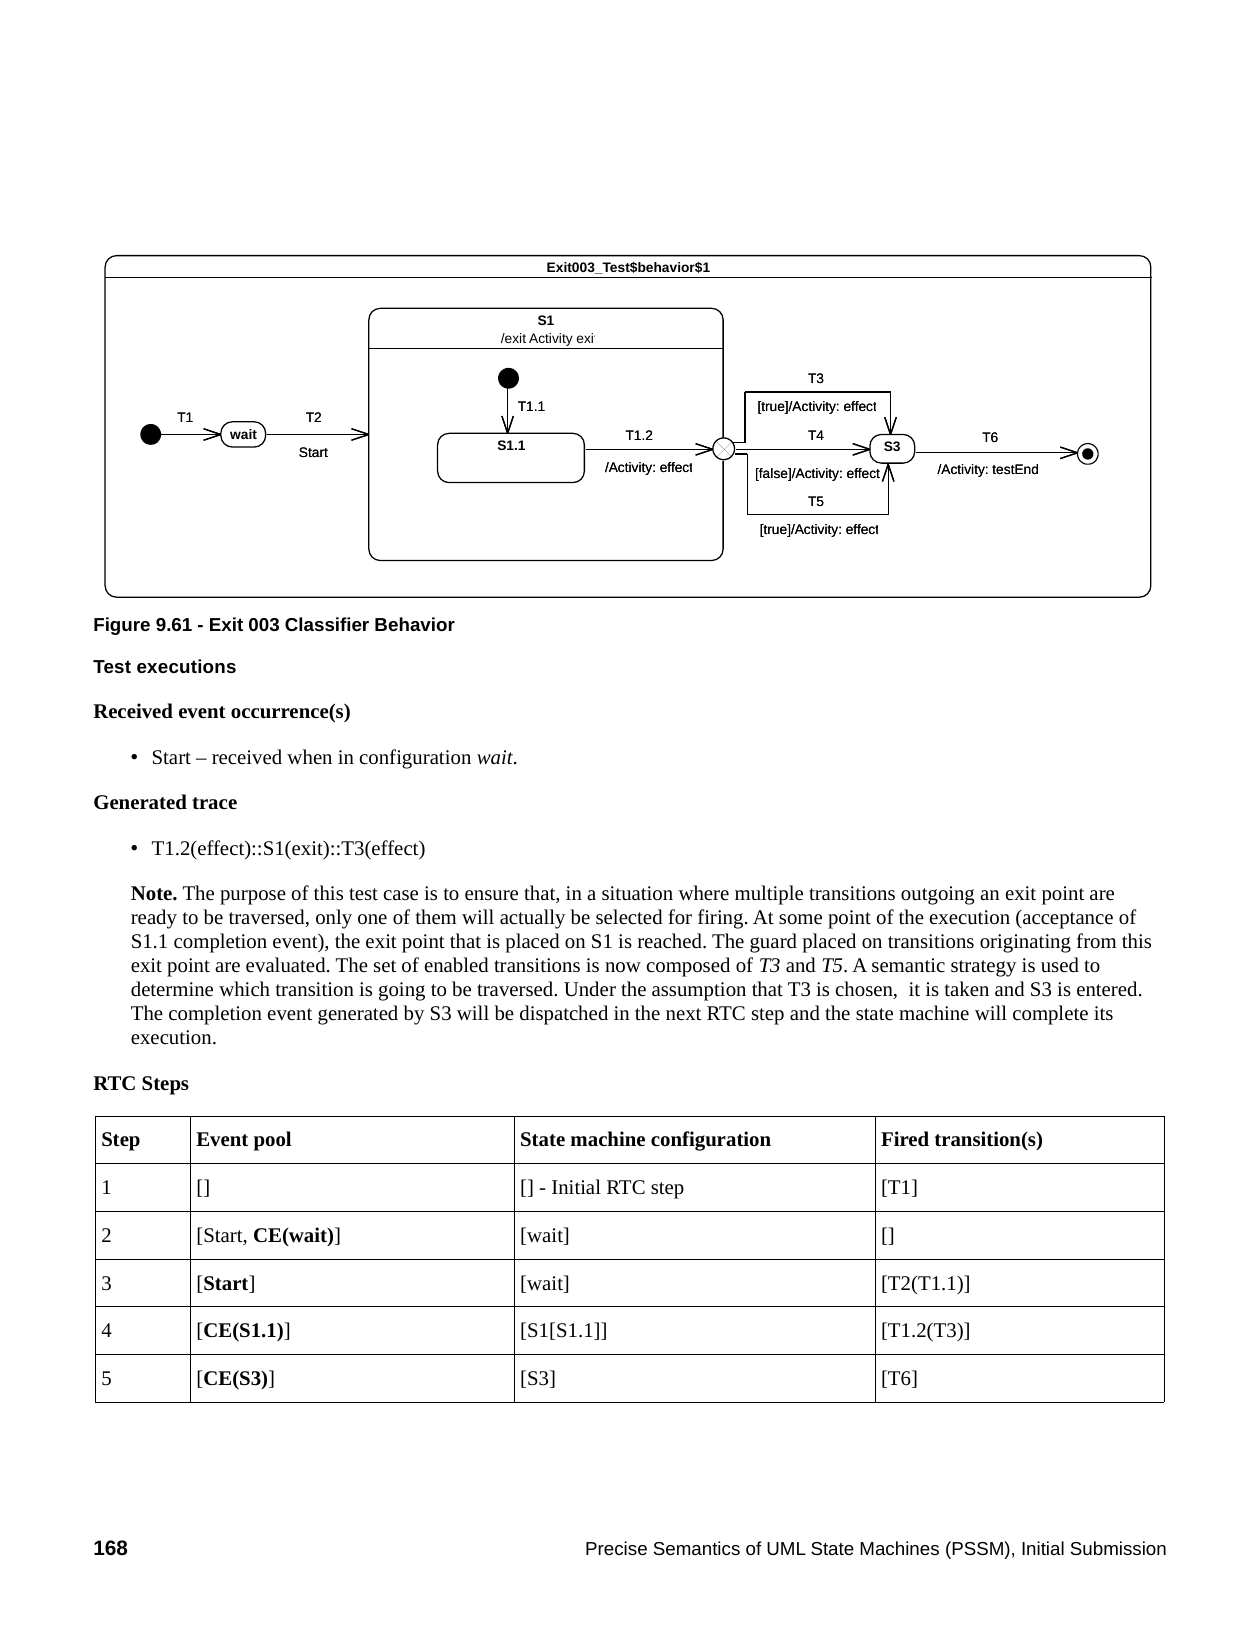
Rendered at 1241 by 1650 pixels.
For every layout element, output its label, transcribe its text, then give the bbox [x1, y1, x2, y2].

table_cell [T1] [876, 1164, 1164, 1211]
text Received event occurrence(s) [93, 699, 1164, 723]
table_cell [CE(S1.1)] [191, 1307, 514, 1354]
subtitle Test executions [93, 635, 1164, 678]
text Note. The purpose of this test case is to ensure that, in a situation where multiple transitions outgoing an exit point are ready to be traversed, only one of them will actually be selected for firing. At some point of the execution (acceptance of S1.1 completion event), the exit point that is placed on S1 is reached. The guard placed on transitions originating from this exit point are evaluated. The set of enabled transitions is now composed of T3 and T5. A semantic strategy is used to determine which transition is going to be traversed. Under the assumption that T3 is chosen, it is taken and S3 is entered. The completion event generated by S3 will be dispatched in the next RTC step and the state machine will complete its execution. [131, 881, 1164, 1049]
table_cell [Start, CE(wait)] [191, 1212, 514, 1259]
table_cell [] [191, 1164, 514, 1211]
text Generated trace [93, 790, 1164, 814]
text Figure 9.61 - Exit 003 Classifier Behavior [93, 243, 1164, 635]
table_cell [S3] [515, 1355, 875, 1402]
table_cell 3 [96, 1260, 190, 1306]
list T1.2(effect)::S1(exit)::T3(effect) [131, 835, 1164, 860]
table_cell [wait] [515, 1212, 875, 1259]
table_header Event pool [191, 1117, 514, 1163]
table_cell 1 [96, 1164, 190, 1211]
table_cell [] - Initial RTC step [515, 1164, 875, 1211]
table_header Fired transition(s) [876, 1117, 1164, 1163]
table_cell [Start] [191, 1260, 514, 1306]
subtitle [93, 231, 1164, 243]
list Start – received when in configuration wait. [131, 744, 1164, 769]
table_cell [wait] [515, 1260, 875, 1306]
table_header Step [96, 1117, 190, 1163]
text RTC Steps [93, 1070, 1164, 1094]
table_cell [T1.2(T3)] [876, 1307, 1164, 1354]
table_cell [] [876, 1212, 1164, 1259]
table_cell 4 [96, 1307, 190, 1354]
table_cell [S1[S1.1]] [515, 1307, 875, 1354]
table_cell 5 [96, 1355, 190, 1402]
table_cell [T2(T1.1)] [876, 1260, 1164, 1306]
table_header State machine configuration [515, 1117, 875, 1163]
table_cell [CE(S3)] [191, 1355, 514, 1402]
table_cell 2 [96, 1212, 190, 1259]
table_cell [T6] [876, 1355, 1164, 1402]
